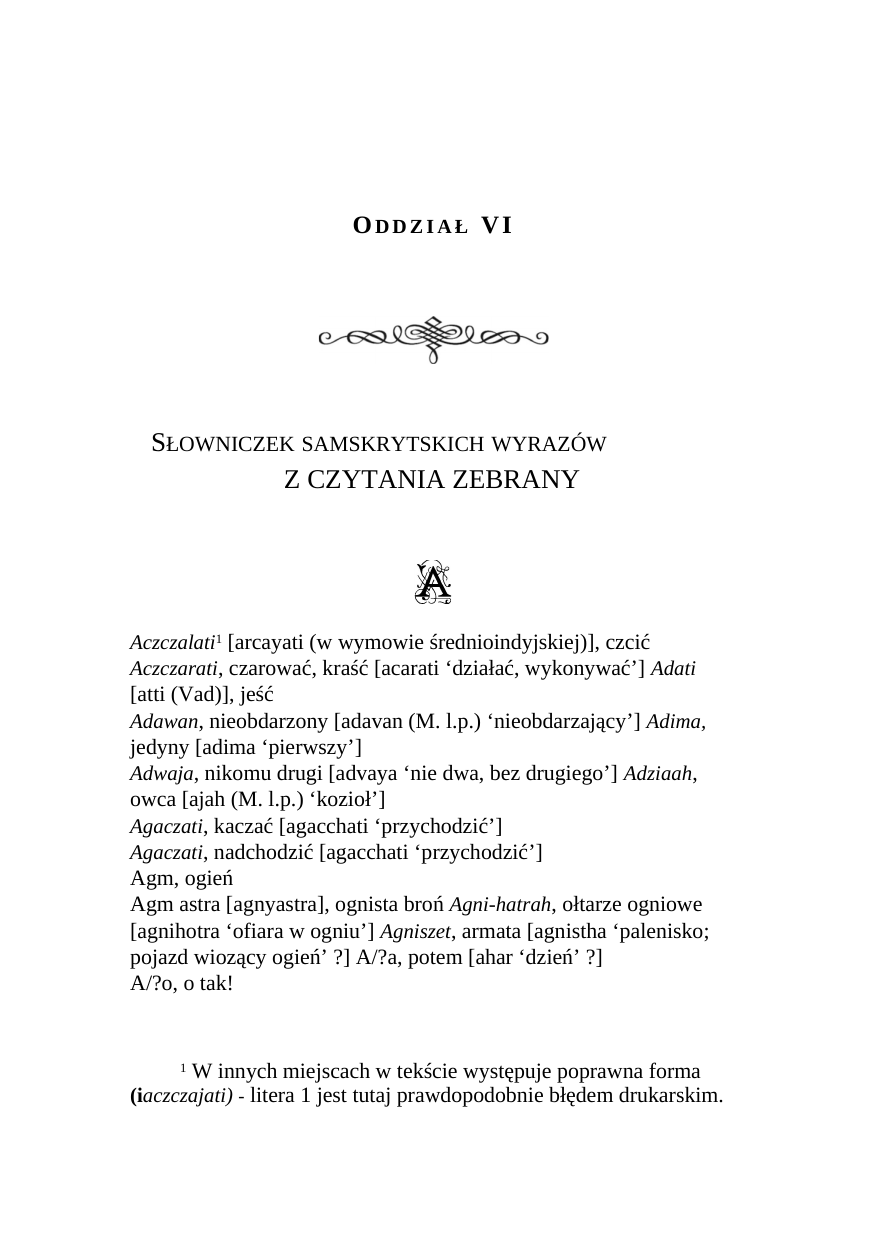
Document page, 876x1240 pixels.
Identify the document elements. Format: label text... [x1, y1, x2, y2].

text Adwaja, nikomu drugi [advaya ‘nie dwa, bez drugiego’] Adziaah, owca [ajah (M. l.p.) ‘kozioł’] [130, 760, 734, 812]
text Adawan, nieobdarzony [adavan (M. l.p.) ‘nieobdarzający’] Adima, jedyny [adima ‘pierwszy’] [130, 707, 734, 760]
text Agaczati, kaczać [agacchati ‘przychodzić’] [130, 812, 734, 838]
picture [318, 316, 549, 364]
subtitle Oddział VI [130, 214, 734, 239]
text Z CZYTANIA ZEBRANY [130, 467, 734, 494]
text 1 W innych miejscach w tekście występuje poprawna forma (iaczczajati) - litera 1 jest tutaj prawdopodobnie błędem drukarskim. [130, 1059, 734, 1107]
subtitle Słowniczek samskrytskich wyrazów [151, 430, 734, 457]
text A/?o, o tak! [130, 970, 734, 996]
text Agm, ogień [130, 865, 734, 891]
text Aczczalati1 [arcayati (w wymowie średnioindyjskiej)], czcić Aczczarati, czarować, kraść [acarati ‘działać, wykonywać’] Adati [atti (Vad)], jeść [130, 628, 734, 707]
text Agm astra [agnyastra], ognista broń Agni-hatrah, ołtarze ogniowe [agnihotra ‘ofiara w ogniu’] Agniszet, armata [agnistha ‘palenisko; pojazd wiozący ogień’ ?] A/?a, potem [ahar ‘dzień’ ?] [130, 891, 734, 970]
picture [414, 560, 452, 604]
text Agaczati, nadchodzić [agacchati ‘przychodzić’] [130, 838, 734, 865]
